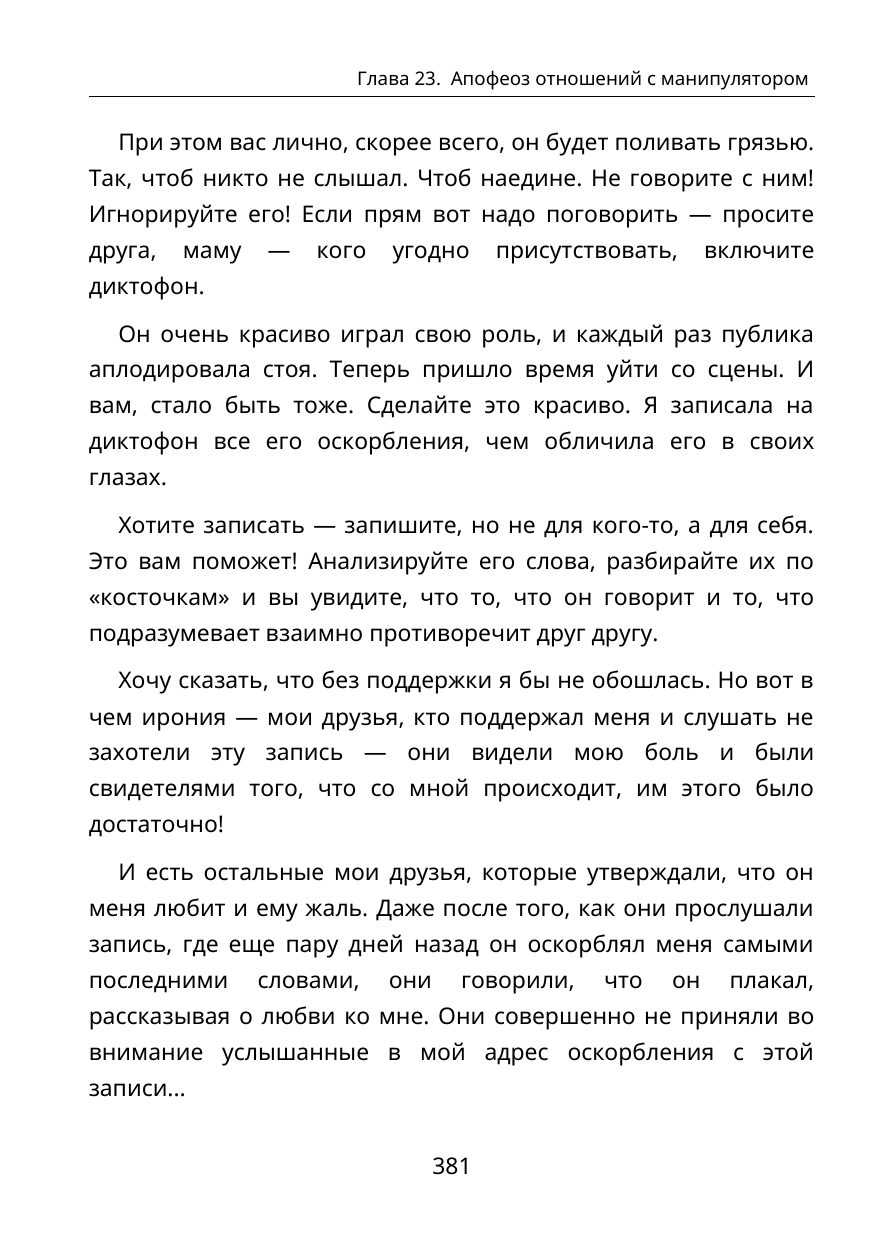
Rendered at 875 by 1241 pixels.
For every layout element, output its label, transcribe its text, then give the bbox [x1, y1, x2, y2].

text Хочу сказать, что без поддержки я бы не обошлась. Но вот в чем ирония — мои друзья, кто поддержал меня и слушать не захотели эту запись — они видели мою боль и были свидетелями того, что со мной происходит, им этого было достаточно! [88, 664, 815, 839]
text Он очень красиво играл свою роль, и каждый раз публика аплодировала стоя. Теперь пришло время уйти со сцены. И вам, стало быть тоже. Сделайте это красиво. Я записала на диктофон все его оскорбления, чем обличила его в своих глазах. [88, 317, 815, 492]
text Хотите записать — запишите, но не для кого-то, а для себя. Это вам поможет! Анализируйте его слова, разбирайте их по «косточкам» и вы увидите, что то, что он говорит и то, что подразумевает взаимно противоречит друг другу. [88, 509, 815, 648]
text И есть остальные мои друзья, которые утверждали, что он меня любит и ему жаль. Даже после того, как они прослушали запись, где еще пару дней назад он оскорблял меня самыми последними словами, они говорили, что он плакал, рассказывая о любви ко мне. Они совершенно не приняли во внимание услышанные в мой адрес оскорбления с этой записи... [88, 856, 815, 1103]
text При этом вас лично, скорее всего, он будет поливать грязью. Так, чтоб никто не слышал. Чтоб наедине. Не говорите с ним! Игнорируйте его! Если прям вот надо поговорить — просите друга, маму — кого угодно присутствовать, включите диктофон. [88, 126, 815, 301]
